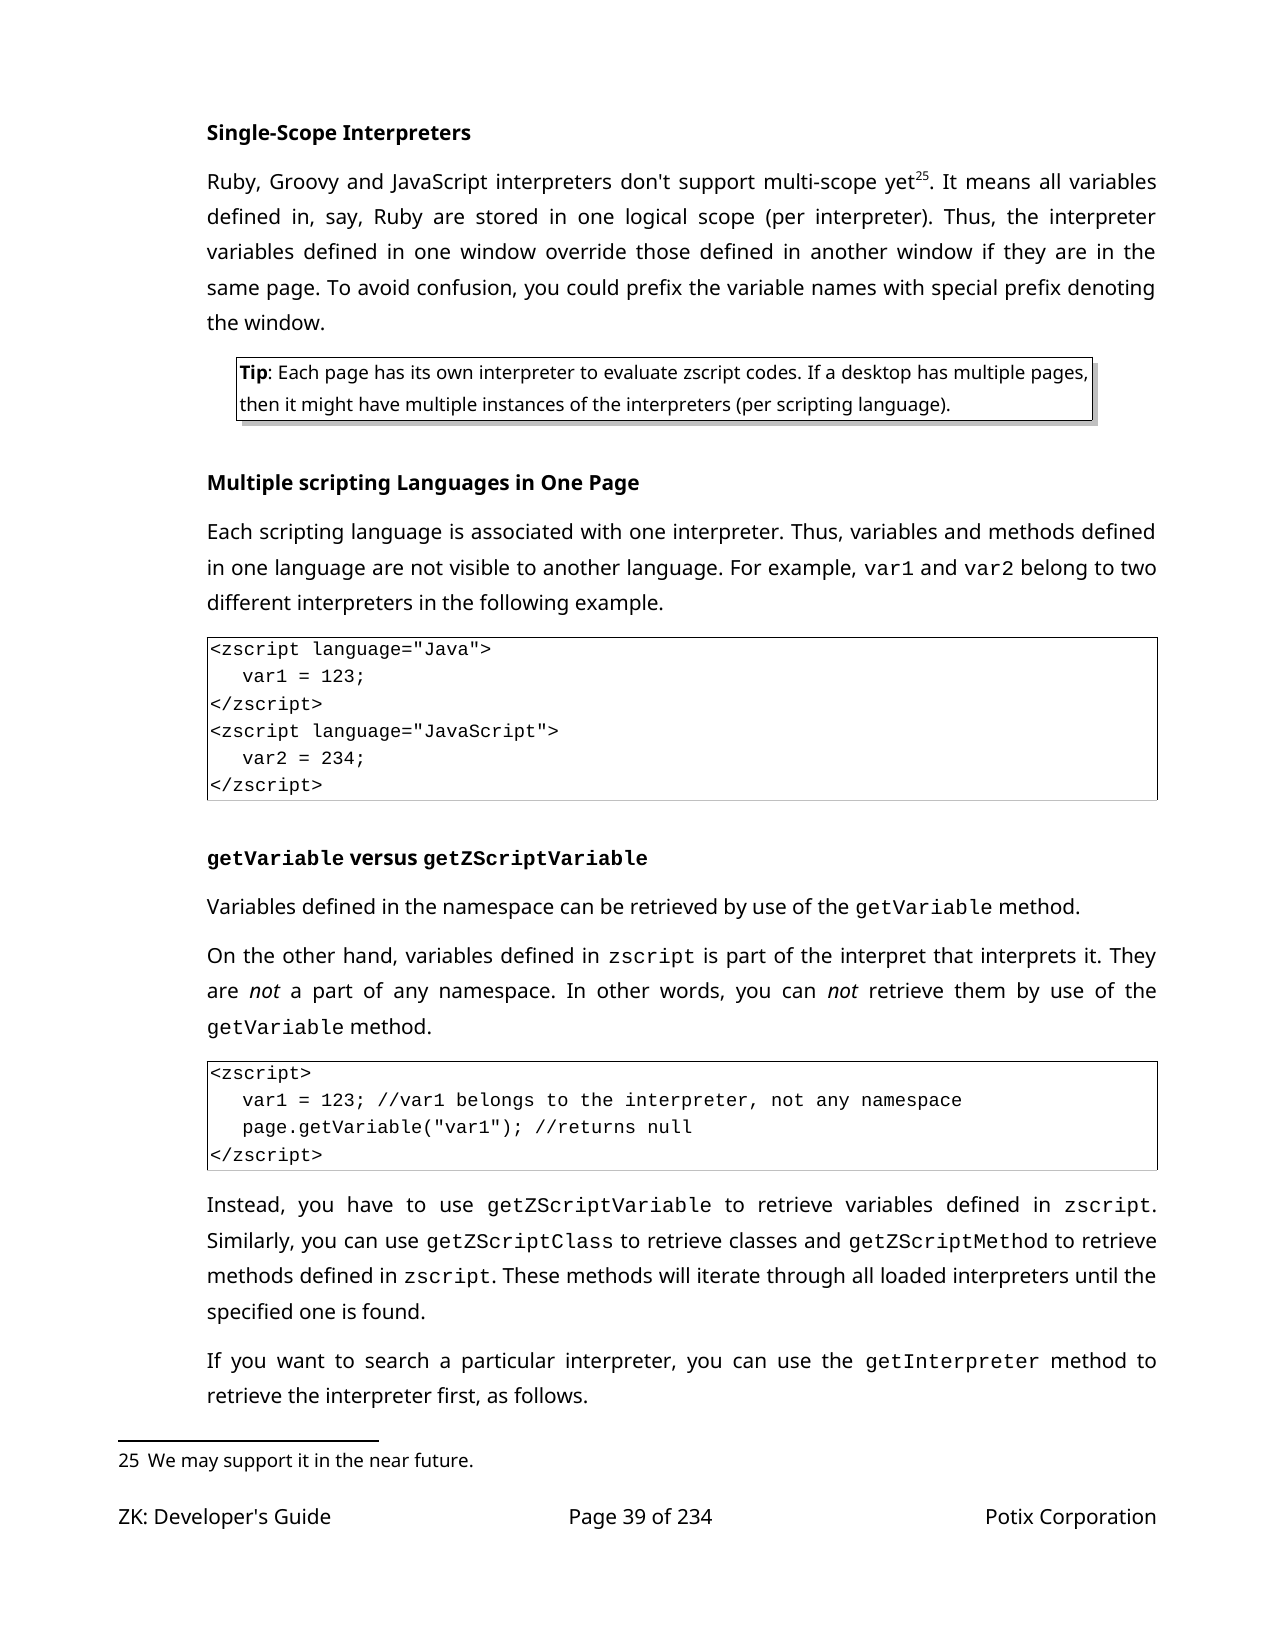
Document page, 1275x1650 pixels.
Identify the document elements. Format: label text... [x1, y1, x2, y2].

text If you want to search a particular interpreter, you can use the getInterpreter method to retrieve the interpreter first, as follows. [207, 1346, 1157, 1409]
text </zscript> [208, 1142, 1157, 1170]
text Variables defined in the namespace can be retrieved by use of the getVariable method. [207, 892, 1157, 920]
text </zscript> [208, 773, 1157, 800]
subtitle Single-Scope Interpreters [207, 118, 1157, 146]
text On the other hand, variables defined in zscript is part of the interpret that interprets it. They are not a part of any namespace. In other words, you can not retrieve them by use of the getVariable method. [207, 941, 1157, 1040]
text var2 = 234; [208, 746, 1157, 770]
subtitle Multiple scripting Languages in One Page [207, 468, 1157, 497]
text var1 = 123; [208, 664, 1157, 688]
text <zscript> [208, 1062, 1157, 1085]
text var1 = 123; //var1 belongs to the interpreter, not any namespace [208, 1088, 1157, 1112]
subtitle getVariable versus getZScriptVariable [207, 843, 1157, 871]
text <zscript language="JavaScript"> [208, 718, 1157, 743]
text <zscript language="Java"> [208, 638, 1157, 661]
text We may support it in the near future. [118, 1447, 1157, 1473]
text Instead, you have to use getZScriptVariable to retrieve variables defined in zscript. Similarly, you can use getZScriptClass to retrieve classes and getZScriptMethod to retrieve methods defined in zscript. These methods will iterate through all loaded interpreters until the specified one is found. [207, 1190, 1157, 1325]
text page.getVariable("var1"); //returns null [208, 1115, 1157, 1139]
text Ruby, Groovy and JavaScript interpreters don't support multi-scope yet. It means all variables defined in, say, Ruby are stored in one logical scope (per interpreter). Thus, the interpreter variables defined in one window override those defined in another window if they are in the same page. To avoid confusion, you could prefix the variable names with special prefix denoting the window. [207, 167, 1157, 336]
text Each scripting language is associated with one interpreter. Thus, variables and methods defined in one language are not visible to another language. For example, var1 and var2 belong to two different interpreters in the following example. [207, 517, 1157, 616]
text Tip: Each page has its own interpreter to evaluate zscript codes. If a desktop has multiple pages, then it might have multiple instances of the interpreters (per scripting language). [237, 358, 1092, 420]
text </zscript> [208, 691, 1157, 716]
